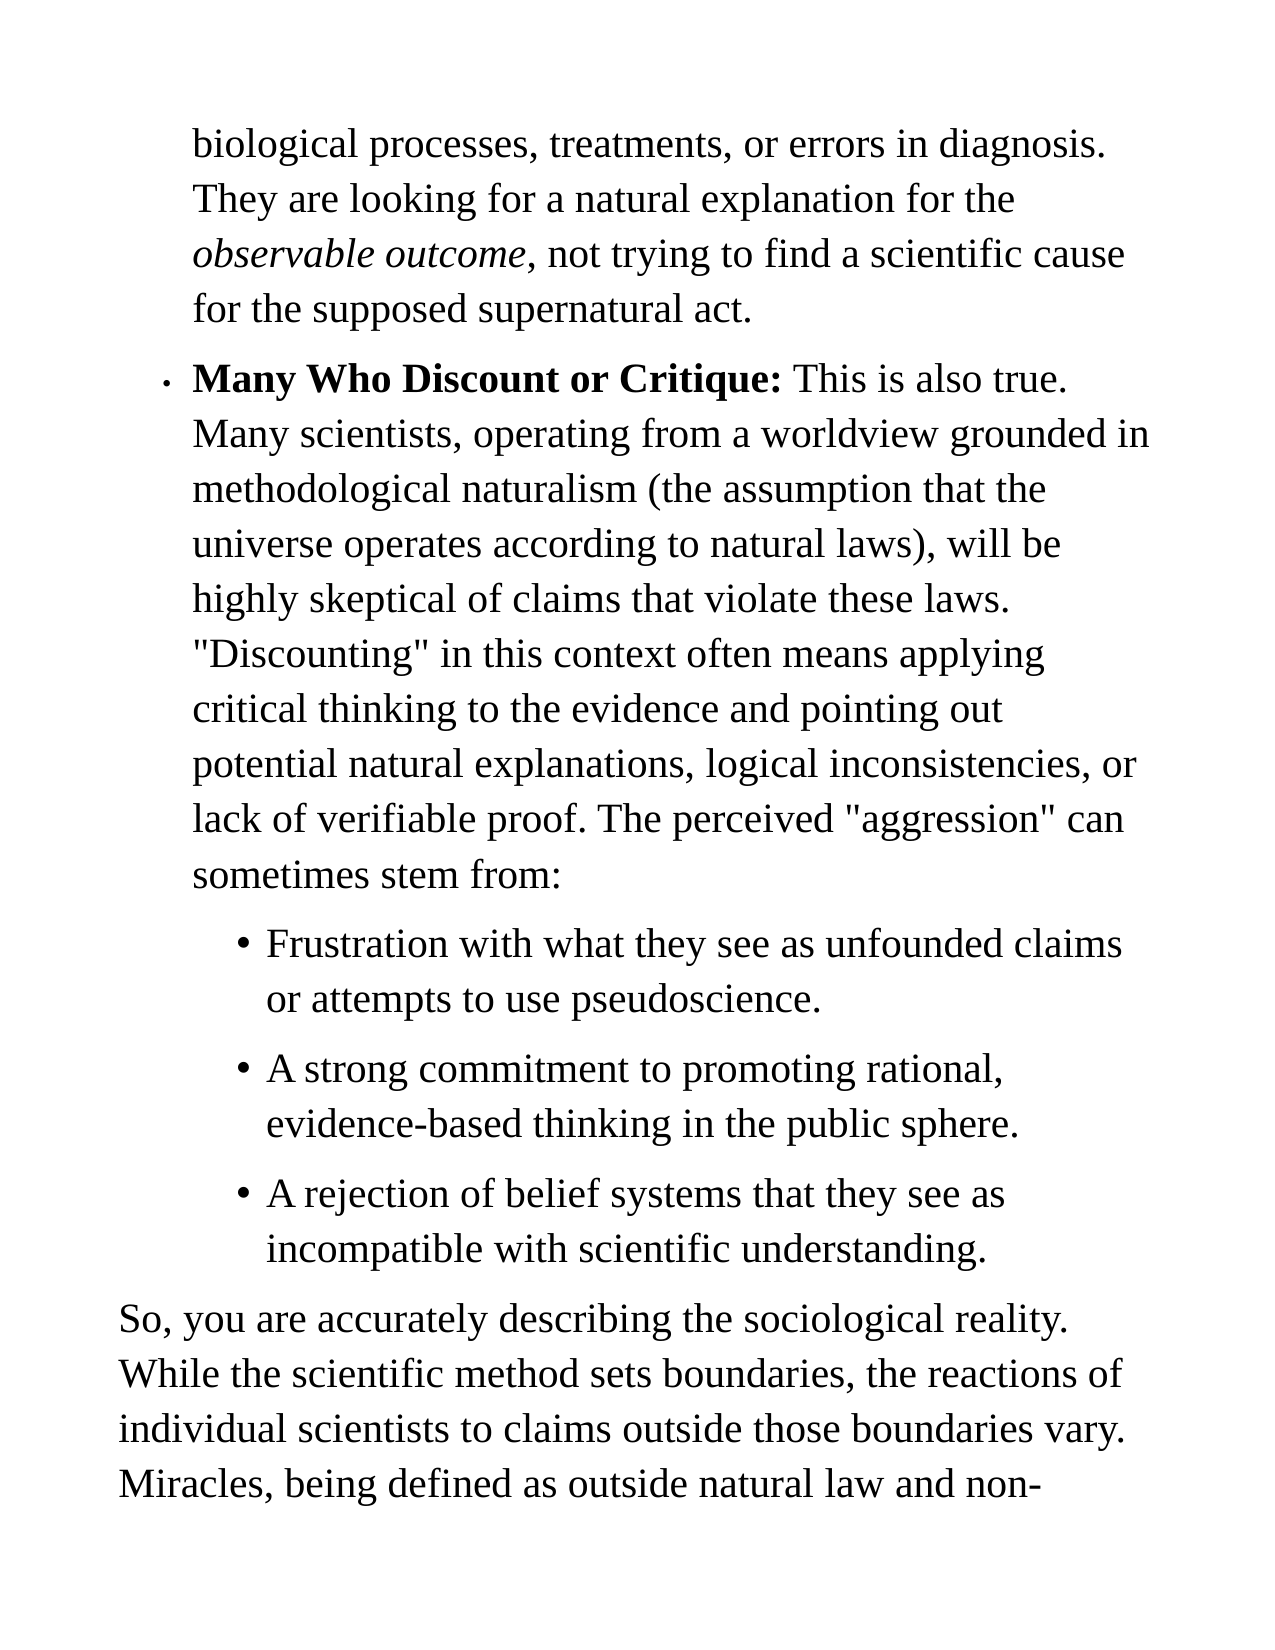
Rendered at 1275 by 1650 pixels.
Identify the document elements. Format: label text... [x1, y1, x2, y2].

list A rejection of belief systems that they see as incompatible with scientific understanding. [236, 1168, 1157, 1272]
list Frustration with what they see as unfounded claims or attempts to use pseudoscience. [236, 919, 1157, 1022]
list biological processes, treatments, or errors in diagnosis. They are looking for a natural explanation for the observable outcome, not trying to find a scientific cause for the supposed supernatural act. [162, 118, 1157, 331]
list Many Who Discount or Critique: This is also true. Many scientists, operating from a worldview grounded in methodological naturalism (the assumption that the universe operates according to natural laws), will be highly skeptical of claims that violate these laws. "Discounting" in this context often means applying critical thinking to the evidence and pointing out potential natural explanations, logical inconsistencies, or lack of verifiable proof. The perceived "aggression" can sometimes stem from: [162, 353, 1157, 897]
text So, you are accurately describing the sociological reality. While the scientific method sets boundaries, the reactions of individual scientists to claims outside those boundaries vary. Miracles, being defined as outside natural law and non- [118, 1293, 1157, 1507]
list A strong commitment to promoting rational, evidence-based thinking in the public sphere. [236, 1044, 1157, 1147]
